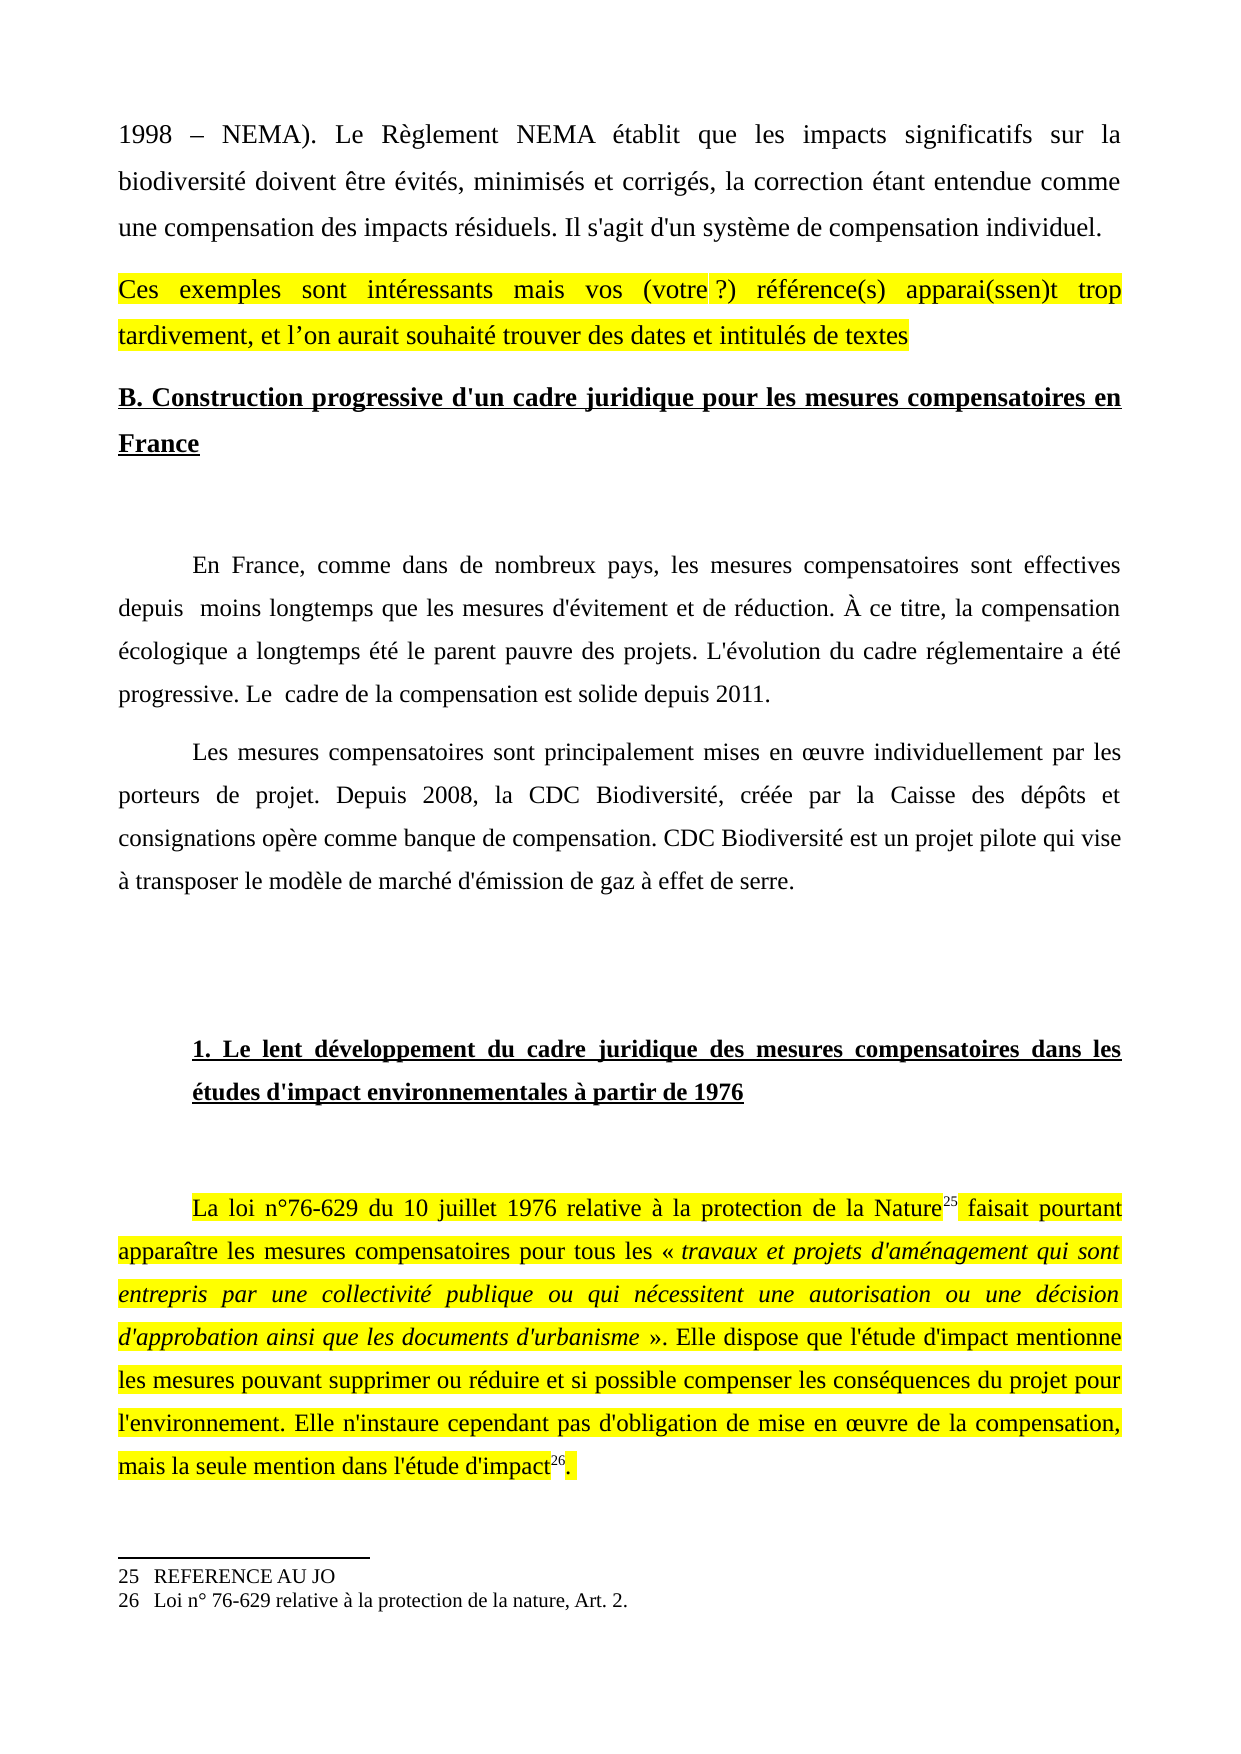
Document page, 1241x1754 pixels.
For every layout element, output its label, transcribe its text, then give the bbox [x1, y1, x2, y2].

text études d'impact environnementales à partir de 1976 [192, 1061, 1122, 1106]
text 1998 – NEMA). Le Règlement NEMA établit que les impacts significatifs sur la biodiversité doivent être évités, minimisés et corrigés, la correction étant entendue comme une compensation des impacts résiduels. Il s'agit d'un système de compensation individuel. [118, 118, 1122, 243]
text Loi n° 76-629 relative à la protection de la nature, Art. 2. [118, 1588, 1122, 1612]
text Ces exemples sont intéressants mais vos (votre ?) référence(s) apparai(ssen)t trop tardivement, et l’on aurait souhaité trouver des dates et intitulés de textes [118, 273, 1122, 351]
text En France, comme dans de nombreux pays, les mesures compensatoires sont effectives depuis moins longtemps que les mesures d'évitement et de réduction. À ce titre, la compensation écologique a longtemps été le parent pauvre des projets. L'évolution du cadre réglementaire a été progressive. Le cadre de la compensation est solide depuis 2011. [118, 550, 1122, 708]
text REFERENCE AU JO [118, 1564, 1122, 1588]
text France [118, 409, 1122, 458]
text La loi n°76-629 du 10 juillet 1976 relative à la protection de la Nature faisait pourtant apparaître les mesures compensatoires pour tous les « travaux et projets d'aménagement qui sont entrepris par une collectivité publique ou qui nécessitent une autorisation ou une décision d'approbation ainsi que les documents d'urbanisme ». Elle dispose que l'étude d'impact mentionne les mesures pouvant supprimer ou réduire et si possible compenser les conséquences du projet pour l'environnement. Elle n'instaure cependant pas d'obligation de mise en œuvre de la compensation, mais la seule mention dans l'étude d'impact. [118, 1193, 1122, 1480]
text 1. Le lent développement du cadre juridique des mesures compensatoires dans les [192, 1034, 1122, 1059]
text Les mesures compensatoires sont principalement mises en œuvre individuellement par les porteurs de projet. Depuis 2008, la CDC Biodiversité, créée par la Caisse des dépôts et consignations opère comme banque de compensation. CDC Biodiversité est un projet pilote qui vise à transposer le modèle de marché d'émission de gaz à effet de serre. [118, 737, 1122, 895]
text B. Construction progressive d'un cadre juridique pour les mesures compensatoires en [118, 381, 1122, 408]
